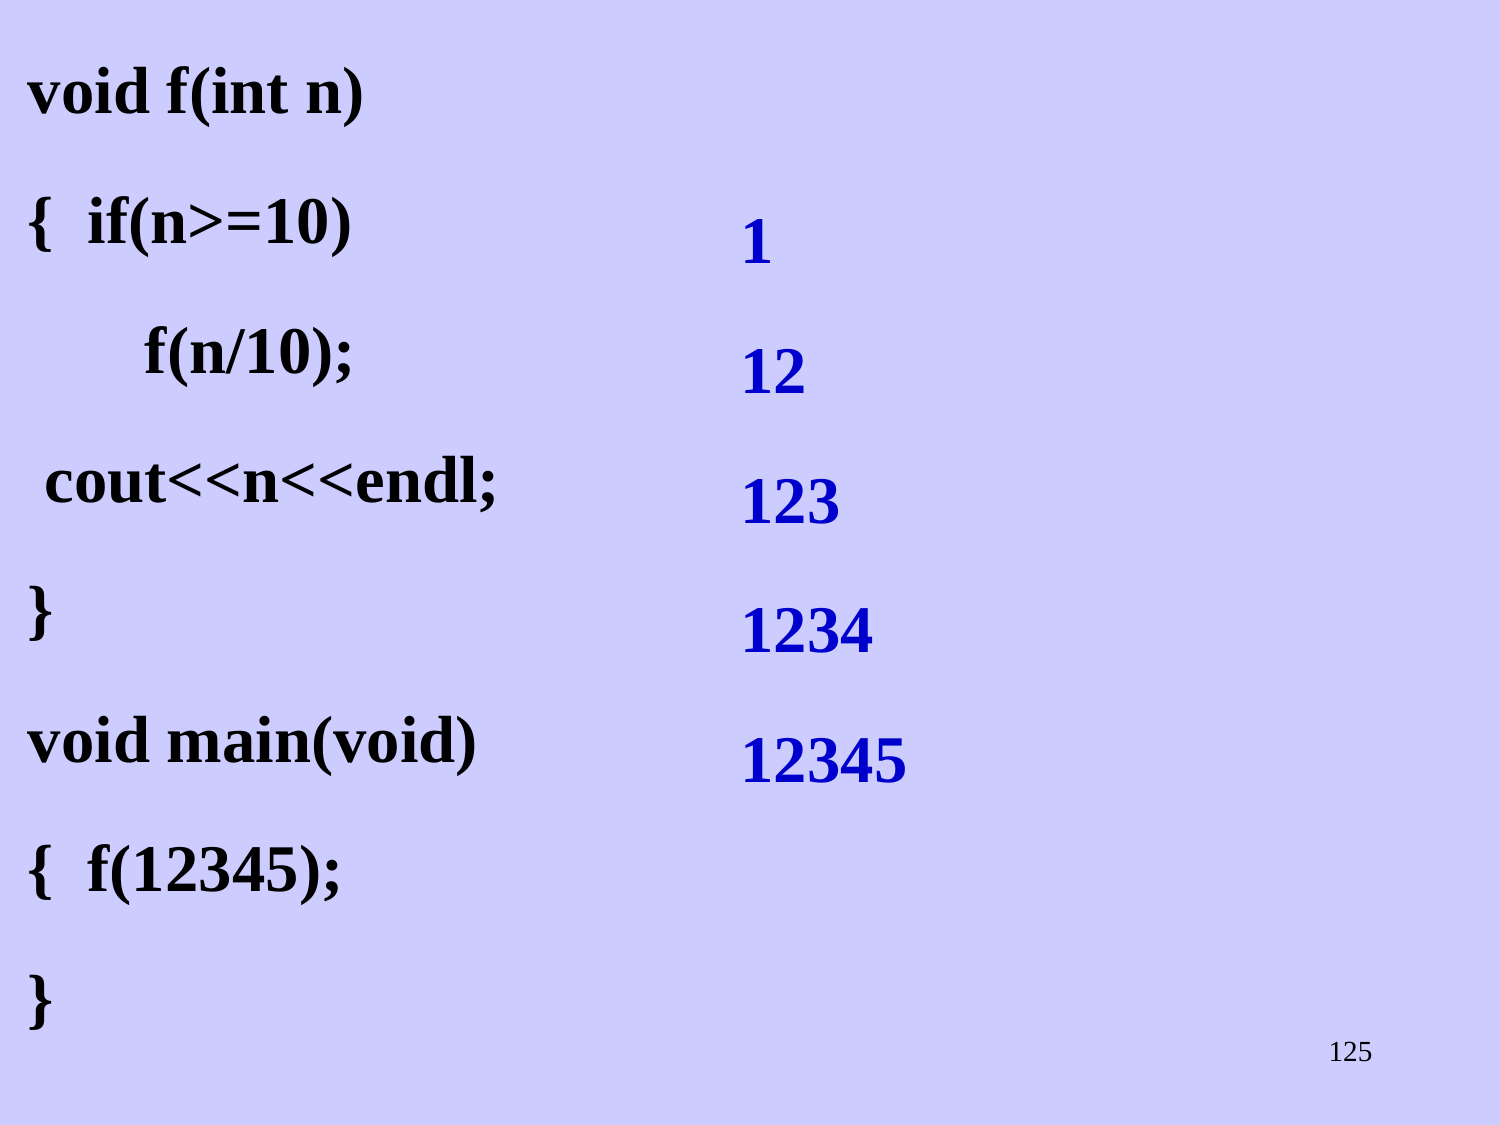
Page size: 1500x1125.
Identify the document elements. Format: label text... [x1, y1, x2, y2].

text_box void f(int n) { if(n>=10) f(n/10); cout<<n<<endl; } void main(void) { f(12345); } [24, 37, 688, 1037]
text_box 1 12 123 1234 12345 [737, 187, 976, 798]
text_box [1074, 1025, 1388, 1101]
